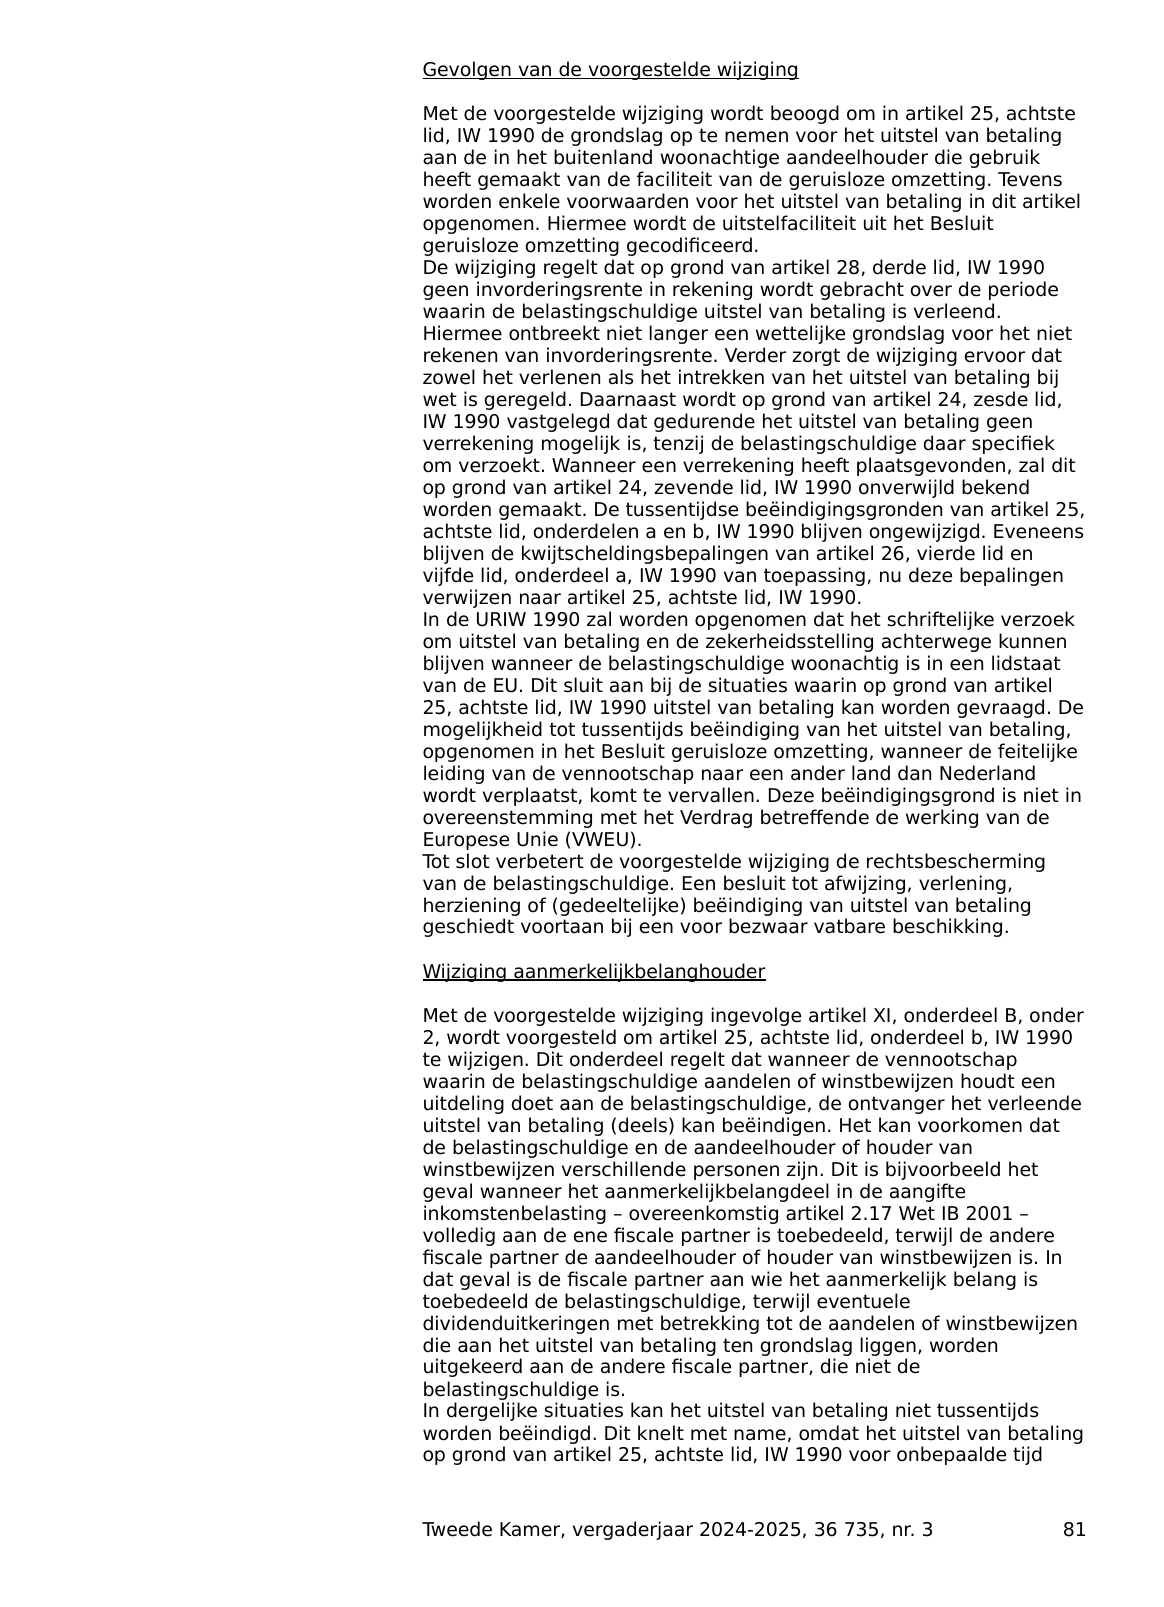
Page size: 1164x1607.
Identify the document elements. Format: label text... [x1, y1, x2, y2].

text In de URIW 1990 zal worden opgenomen dat het schriftelijke verzoek om uitstel van betaling en de zekerheidsstelling achterwege kunnen blijven wanneer de belastingschuldige woonachtig is in een lidstaat van de EU. Dit sluit aan bij de situaties waarin op grond van artikel 25, achtste lid, IW 1990 uitstel van betaling kan worden gevraagd. De mogelijkheid tot tussentijds beëindiging van het uitstel van betaling, opgenomen in het Besluit geruisloze omzetting, wanneer de feitelijke leiding van de vennootschap naar een ander land dan Nederland wordt verplaatst, komt te vervallen. Deze beëindigingsgrond is niet in overeenstemming met het Verdrag betreffende de werking van de Europese Unie (VWEU). [422, 609, 1087, 851]
text Tot slot verbetert de voorgestelde wijziging de rechtsbescherming van de belastingschuldige. Een besluit tot afwijzing, verlening, herziening of (gedeeltelijke) beëindiging van uitstel van betaling geschiedt voortaan bij een voor bezwaar vatbare beschikking. [422, 851, 1087, 938]
text De wijziging regelt dat op grond van artikel 28, derde lid, IW 1990 geen invorderingsrente in rekening wordt gebracht over de periode waarin de belastingschuldige uitstel van betaling is verleend. Hiermee ontbreekt niet langer een wettelijke grondslag voor het niet rekenen van invorderingsrente. Verder zorgt de wijziging ervoor dat zowel het verlenen als het intrekken van het uitstel van betaling bij wet is geregeld. Daarnaast wordt op grond van artikel 24, zesde lid, IW 1990 vastgelegd dat gedurende het uitstel van betaling geen verrekening mogelijk is, tenzij de belastingschuldige daar specifiek om verzoekt. Wanneer een verrekening heeft plaatsgevonden, zal dit op grond van artikel 24, zevende lid, IW 1990 onverwijld bekend worden gemaakt. De tussentijdse beëindigingsgronden van artikel 25, achtste lid, onderdelen a en b, IW 1990 blijven ongewijzigd. Eveneens blijven de kwijtscheldingsbepalingen van artikel 26, vierde lid en vijfde lid, onderdeel a, IW 1990 van toepassing, nu deze bepalingen verwijzen naar artikel 25, achtste lid, IW 1990. [422, 257, 1087, 609]
text In dergelijke situaties kan het uitstel van betaling niet tussentijds worden beëindigd. Dit knelt met name, omdat het uitstel van betaling op grond van artikel 25, achtste lid, IW 1990 voor onbepaalde tijd [422, 1400, 1087, 1466]
subtitle Wijziging aanmerkelijkbelanghouder [422, 961, 1087, 983]
text Met de voorgestelde wijziging wordt beoogd om in artikel 25, achtste lid, IW 1990 de grondslag op te nemen voor het uitstel van betaling aan de in het buitenland woonachtige aandeelhouder die gebruik heeft gemaakt van de faciliteit van de geruisloze omzetting. Tevens worden enkele voorwaarden voor het uitstel van betaling in dit artikel opgenomen. Hiermee wordt de uitstelfaciliteit uit het Besluit geruisloze omzetting gecodificeerd. [422, 103, 1087, 257]
text Met de voorgestelde wijziging ingevolge artikel XI, onderdeel B, onder 2, wordt voorgesteld om artikel 25, achtste lid, onderdeel b, IW 1990 te wijzigen. Dit onderdeel regelt dat wanneer de vennootschap waarin de belastingschuldige aandelen of winstbewijzen houdt een uitdeling doet aan de belastingschuldige, de ontvanger het verleende uitstel van betaling (deels) kan beëindigen. Het kan voorkomen dat de belastingschuldige en de aandeelhouder of houder van winstbewijzen verschillende personen zijn. Dit is bijvoorbeeld het geval wanneer het aanmerkelijkbelangdeel in de aangifte inkomstenbelasting – overeenkomstig artikel 2.17 Wet IB 2001 – volledig aan de ene fiscale partner is toebedeeld, terwijl de andere fiscale partner de aandeelhouder of houder van winstbewijzen is. In dat geval is de fiscale partner aan wie het aanmerkelijk belang is toebedeeld de belastingschuldige, terwijl eventuele dividenduitkeringen met betrekking tot de aandelen of winstbewijzen die aan het uitstel van betaling ten grondslag liggen, worden uitgekeerd aan de andere fiscale partner, die niet de belastingschuldige is. [422, 1005, 1087, 1400]
subtitle Gevolgen van de voorgestelde wijziging [422, 59, 1087, 81]
